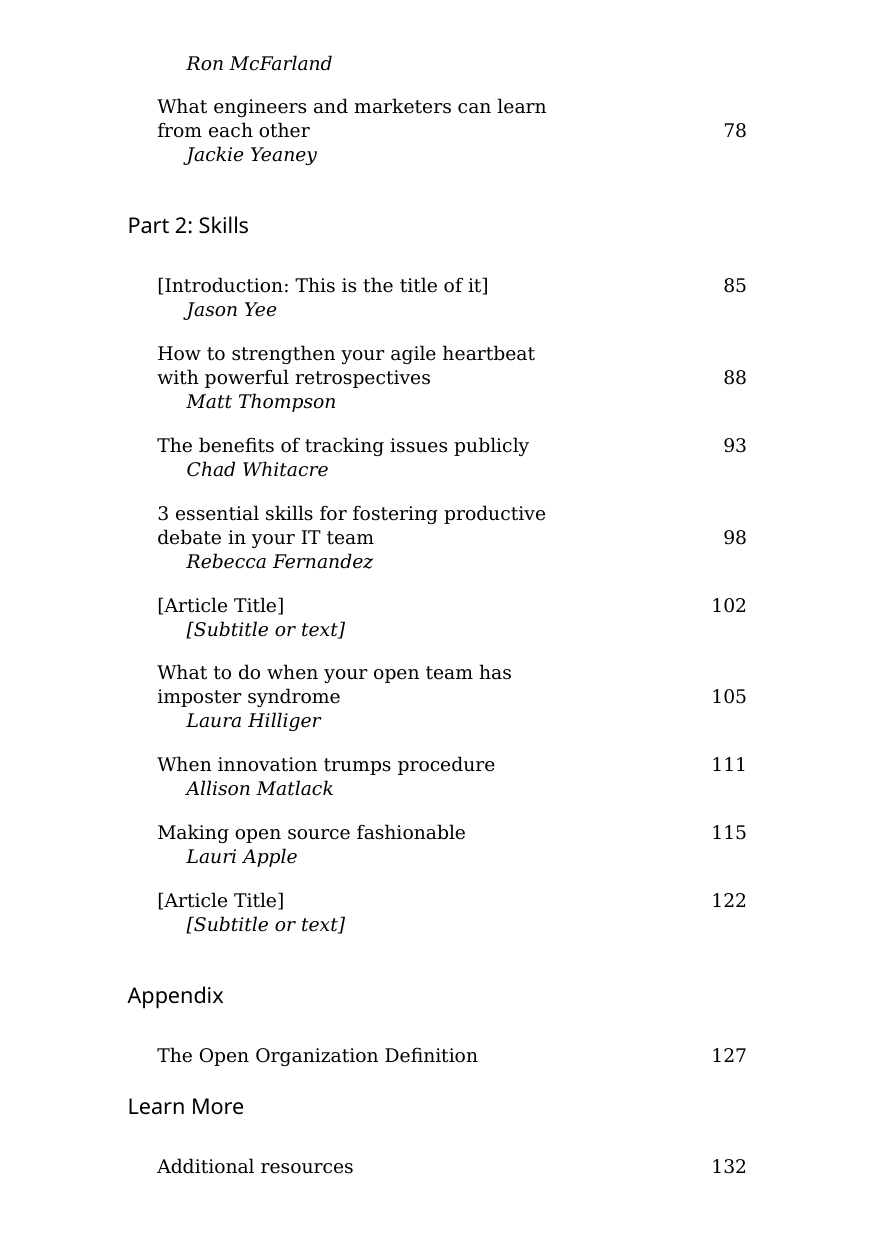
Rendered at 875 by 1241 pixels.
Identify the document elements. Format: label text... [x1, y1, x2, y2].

text Ron McFarland [186, 52, 747, 96]
text Jackie Yeaney [186, 144, 747, 188]
text How to strengthen your agile heartbeat with powerful retrospectives 88 [157, 343, 747, 389]
text What engineers and marketers can learn from each other 78 [157, 96, 747, 142]
text 3 essential skills for fostering productive debate in your IT team 98 [157, 503, 747, 549]
text [Article Title] 122 [157, 890, 747, 912]
text Rebecca Fernandez [186, 551, 747, 594]
text The benefits of tracking issues publicly 93 [157, 435, 747, 457]
text Lauri Apple [186, 846, 747, 890]
text Jason Yee [186, 299, 747, 343]
text Additional resources 132 [157, 1156, 747, 1178]
text When innovation trumps procedure 111 [157, 754, 747, 776]
text Learn More [127, 1091, 747, 1153]
text Laura Hilliger [186, 711, 747, 754]
text Matt Thompson [186, 391, 747, 435]
text The Open Organization Definition 127 [157, 1045, 747, 1067]
text Chad Whitacre [186, 459, 747, 503]
text [Subtitle or text] [186, 914, 747, 958]
text [Subtitle or text] [186, 619, 747, 662]
text Part 2: Skills [127, 211, 747, 272]
text [Introduction: This is the title of it] 85 [157, 275, 747, 297]
text Allison Matlack [186, 778, 747, 822]
text [Article Title] 102 [157, 594, 747, 616]
text What to do when your open team has imposter syndrome 105 [157, 662, 747, 708]
text Making open source fashionable 115 [157, 822, 747, 844]
text Appendix [127, 980, 747, 1042]
